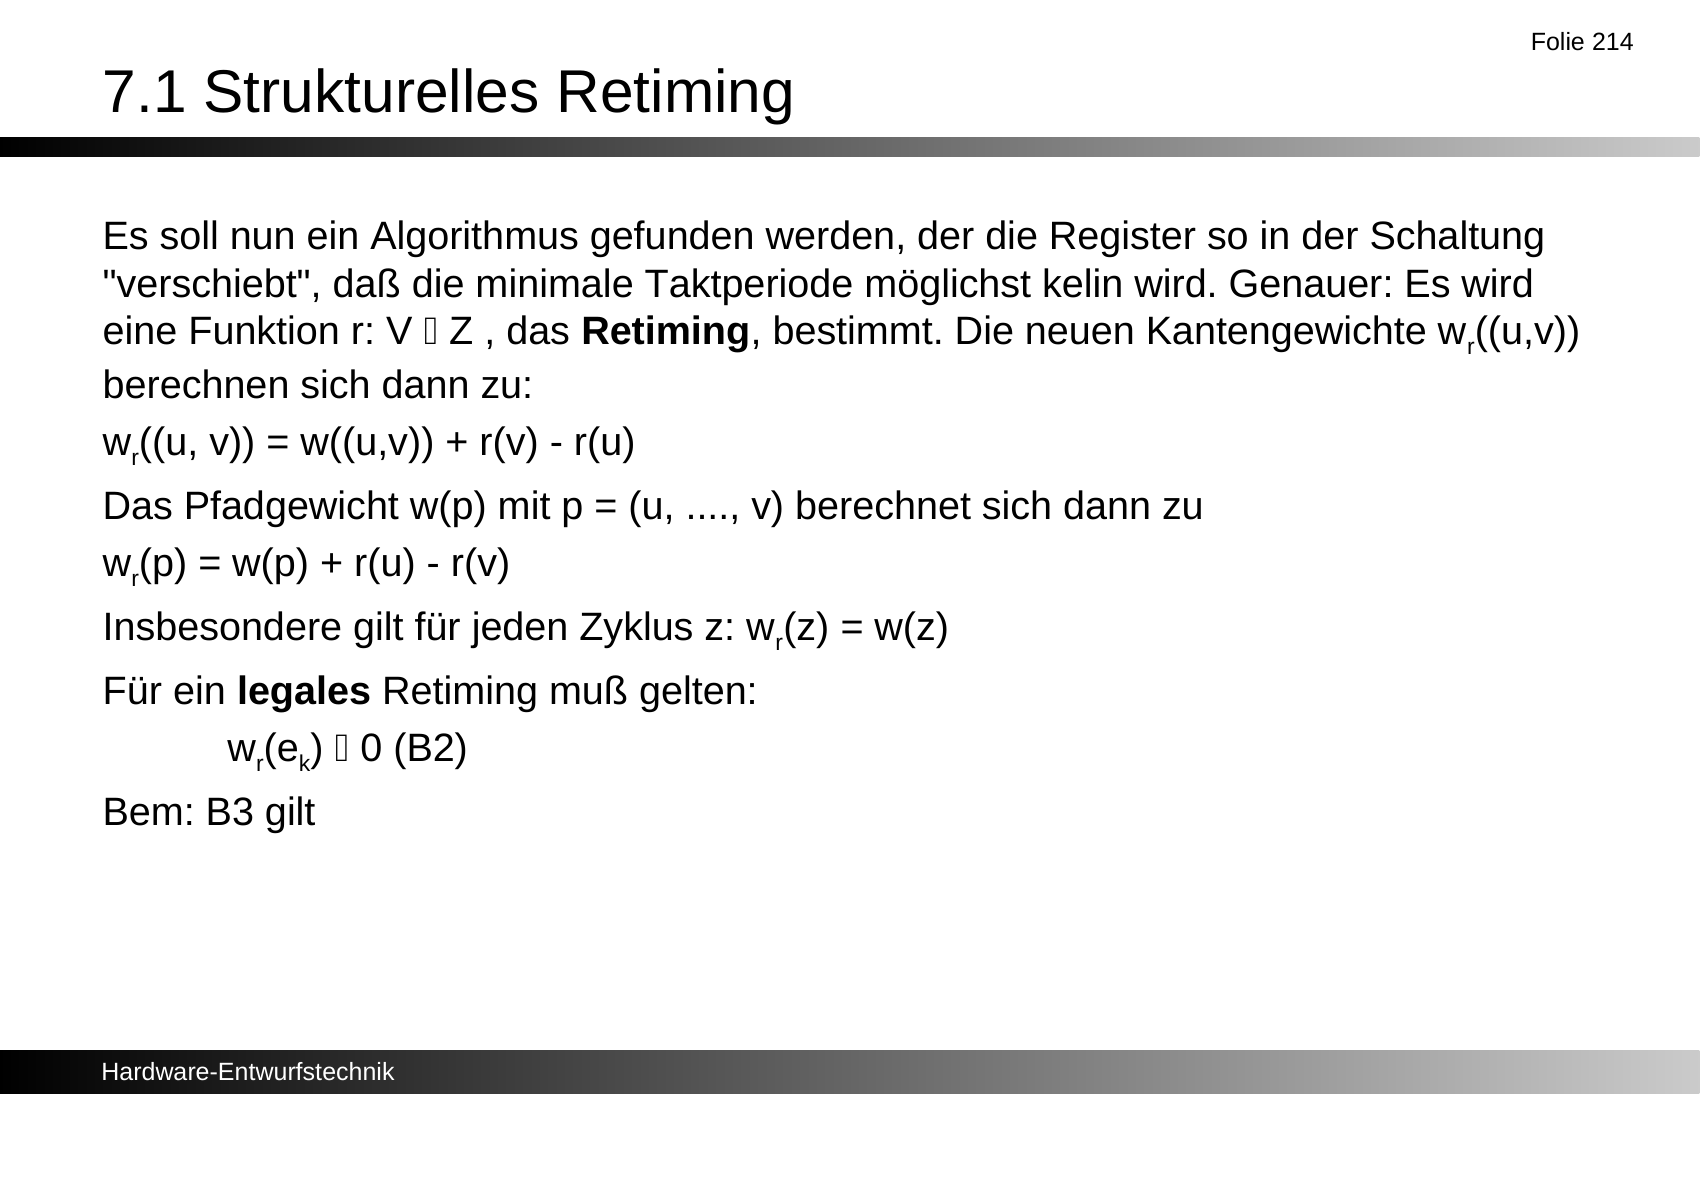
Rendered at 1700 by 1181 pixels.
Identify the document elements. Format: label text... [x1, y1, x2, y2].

list Es soll nun ein Algorithmus gefunden werden, der die Register so in der Schaltung "verschiebt", daß die minimale Taktperiode möglichst kelin wird. Genauer: Es wird eine Funktion r: V  Z , das Retiming, bestimmt. Die neuen Kantengewichte wr((u,v)) berechnen sich dann zu: wr((u, v)) = w((u,v)) + r(v) - r(u) Das Pfadgewicht w(p) mit p = (u, ...., v) berechnet sich dann zu wr(p) = w(p) + r(u) - r(v) Insbesondere gilt für jeden Zyklus z: wr(z) = w(z) Für ein legales Retiming muß gelten: wr(ek)  0 (B2) Bem: B3 gilt [87, 202, 1613, 1022]
title 7.1 Strukturelles Retiming [87, 36, 1421, 142]
